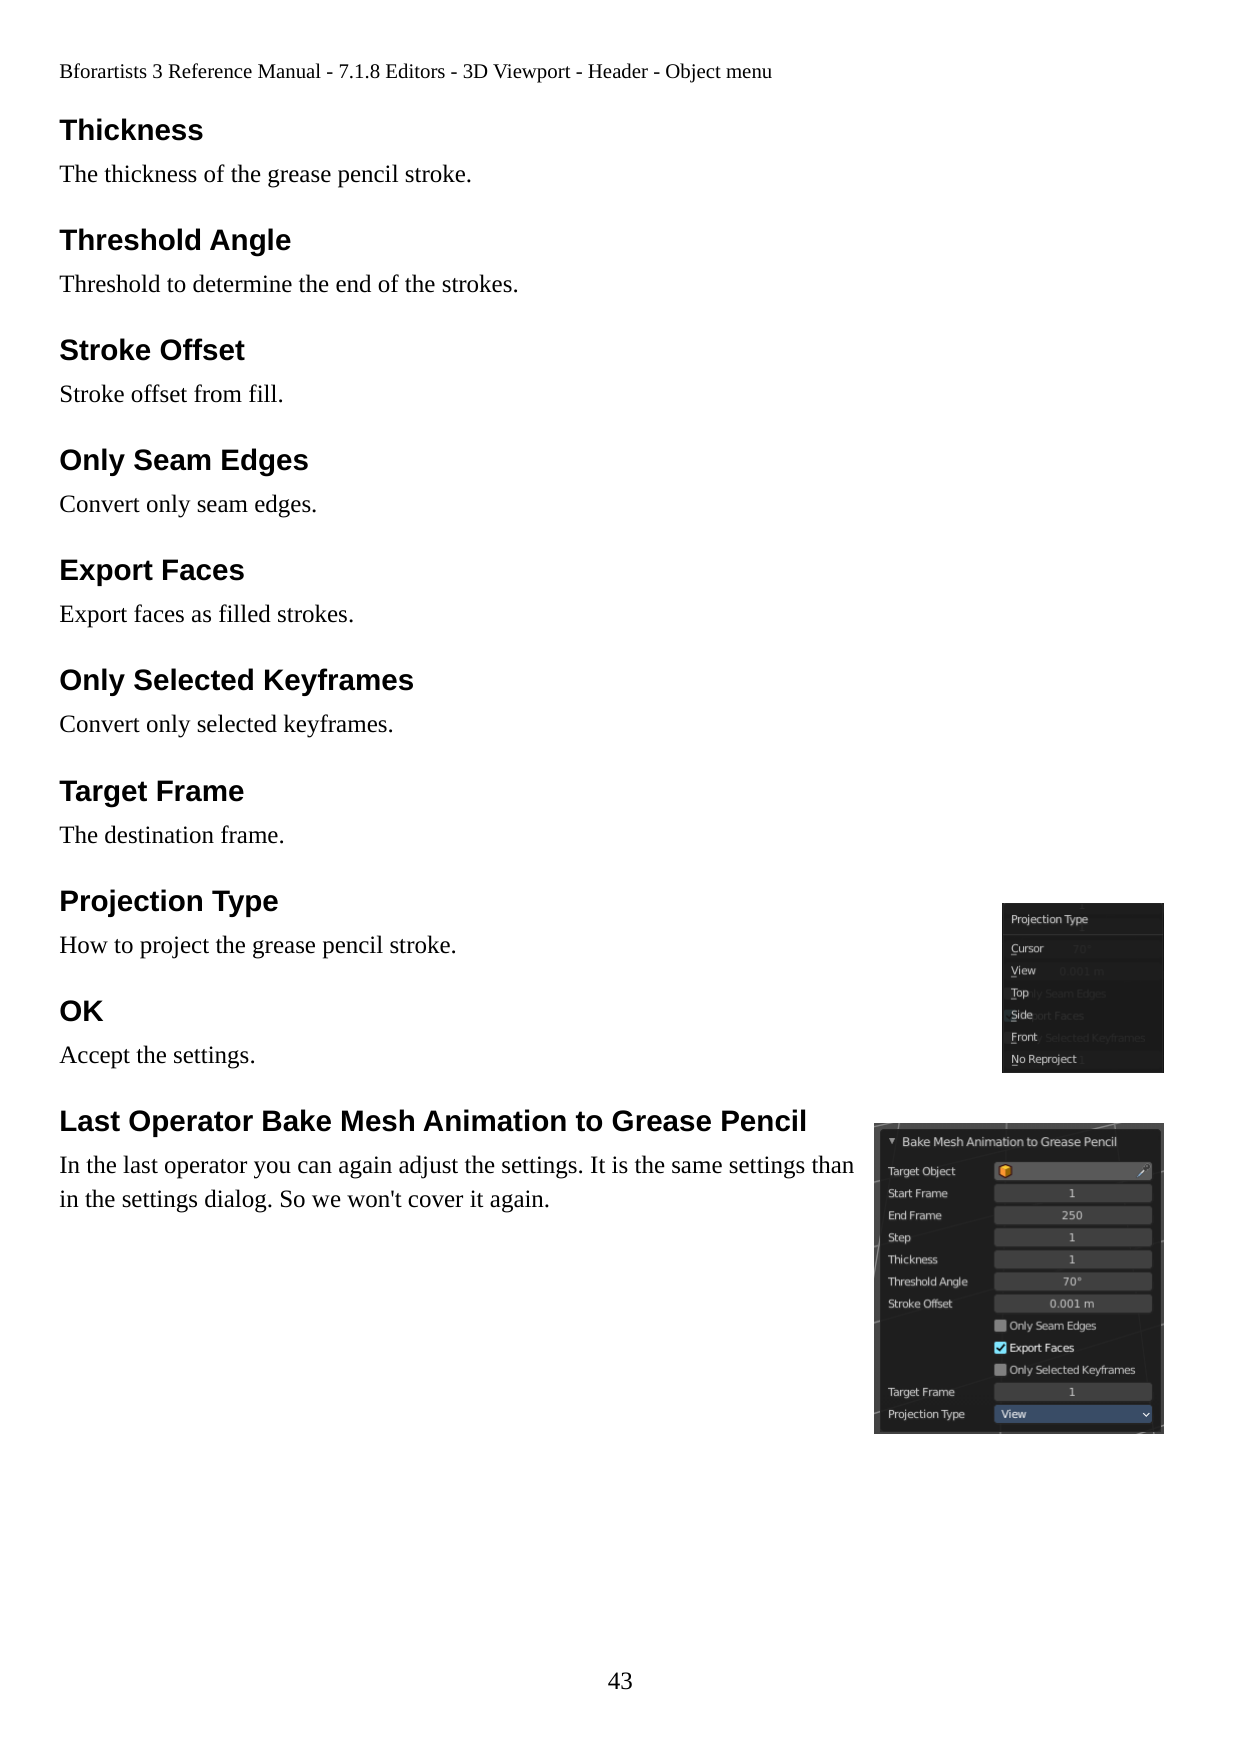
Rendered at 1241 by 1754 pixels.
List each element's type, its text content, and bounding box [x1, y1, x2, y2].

subtitle Thickness [59, 113, 1181, 147]
subtitle Export Faces [59, 553, 1181, 587]
subtitle Projection Type [59, 883, 1181, 917]
subtitle OK [59, 993, 1002, 1027]
subtitle Stroke Offset [59, 333, 1181, 367]
subtitle [1164, 993, 1181, 1027]
text Stroke offset from fill. [59, 379, 1181, 408]
text Convert only seam edges. [59, 489, 1181, 518]
picture [1002, 903, 1164, 1073]
text In the last operator you can again adjust the settings. It is the same settings than in the settings dialog. So we won't cover it again. [59, 1150, 874, 1213]
text The thickness of the grease pencil stroke. [59, 159, 1181, 188]
subtitle Target Frame [59, 773, 1181, 807]
text How to project the grease pencil stroke. [59, 930, 1002, 958]
subtitle Only Selected Keyframes [59, 663, 1181, 697]
text Threshold to determine the end of the strokes. [59, 269, 1181, 298]
text The destination frame. [59, 820, 1181, 848]
subtitle Last Operator Bake Mesh Animation to Grease Pencil [59, 1103, 1181, 1137]
text [1164, 1040, 1181, 1069]
subtitle Only Seam Edges [59, 443, 1181, 477]
picture [874, 1123, 1164, 1434]
text Export faces as filled strokes. [59, 599, 1181, 628]
subtitle Threshold Angle [59, 223, 1181, 257]
text Accept the settings. [59, 1040, 1002, 1069]
text Convert only selected keyframes. [59, 709, 1181, 738]
